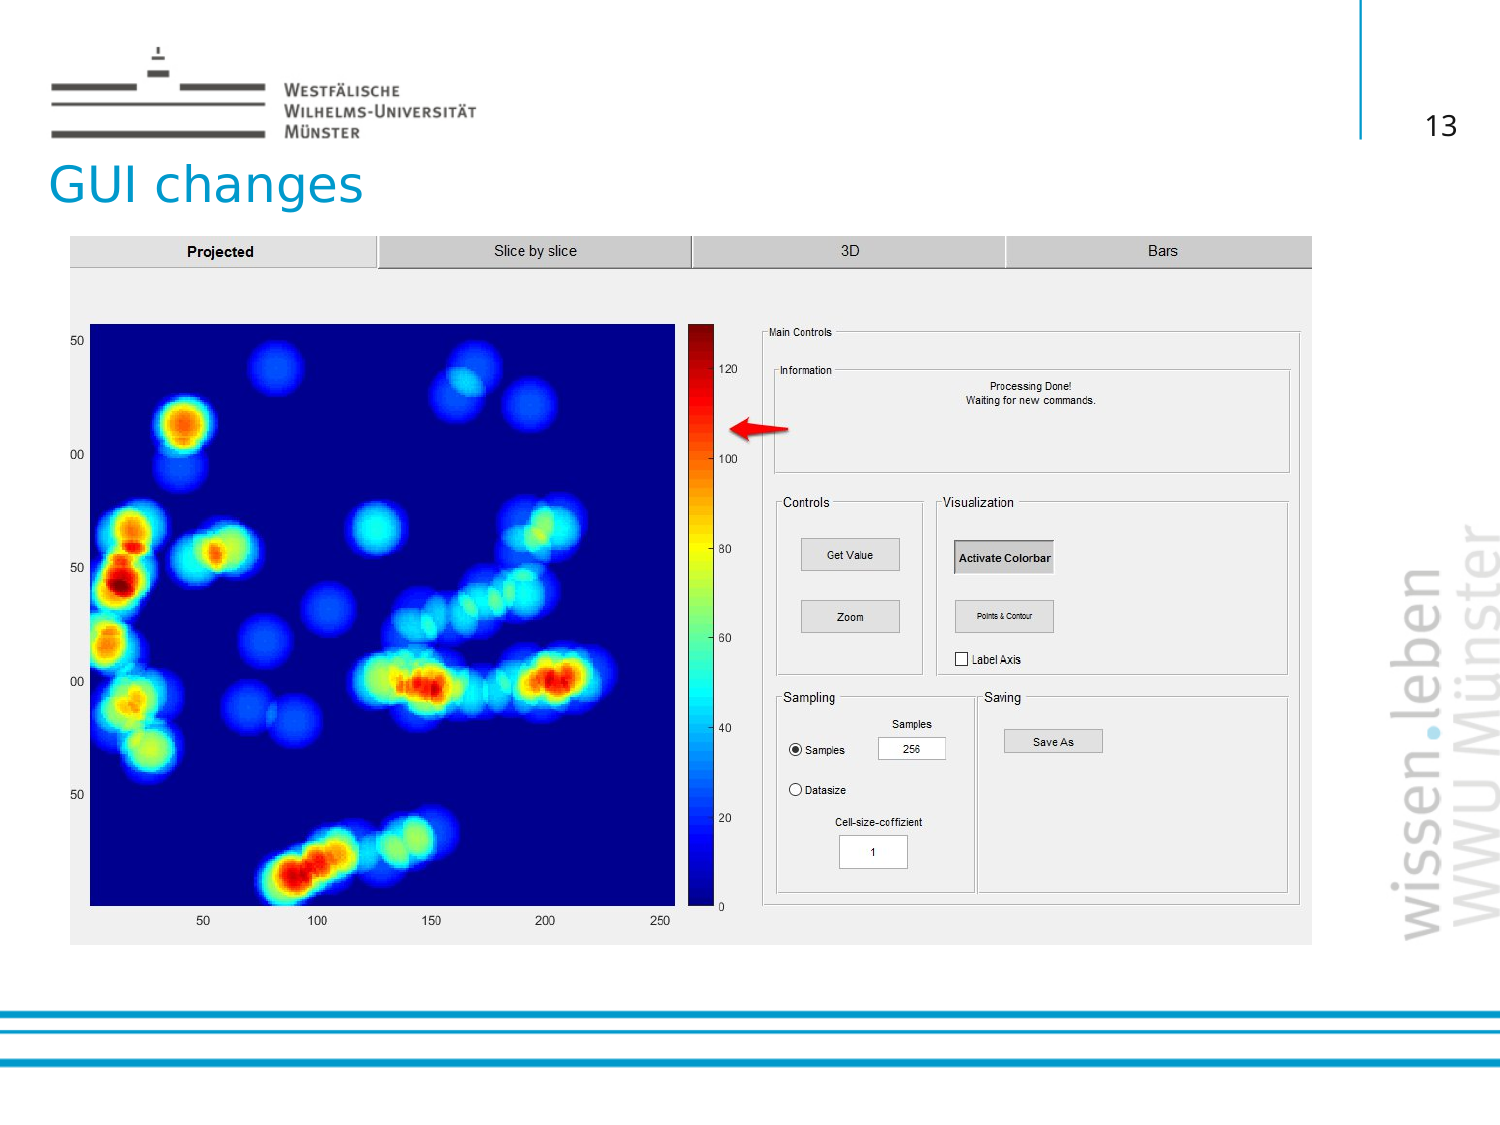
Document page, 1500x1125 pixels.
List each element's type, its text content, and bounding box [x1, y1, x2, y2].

picture [0, 1067, 1500, 1125]
list [32, 219, 1375, 988]
title GUI changes [33, 140, 1346, 220]
picture [0, 1018, 1500, 1030]
picture [0, 0, 1500, 1011]
slide_number [1374, 100, 1473, 162]
picture [0, 1034, 1500, 1059]
